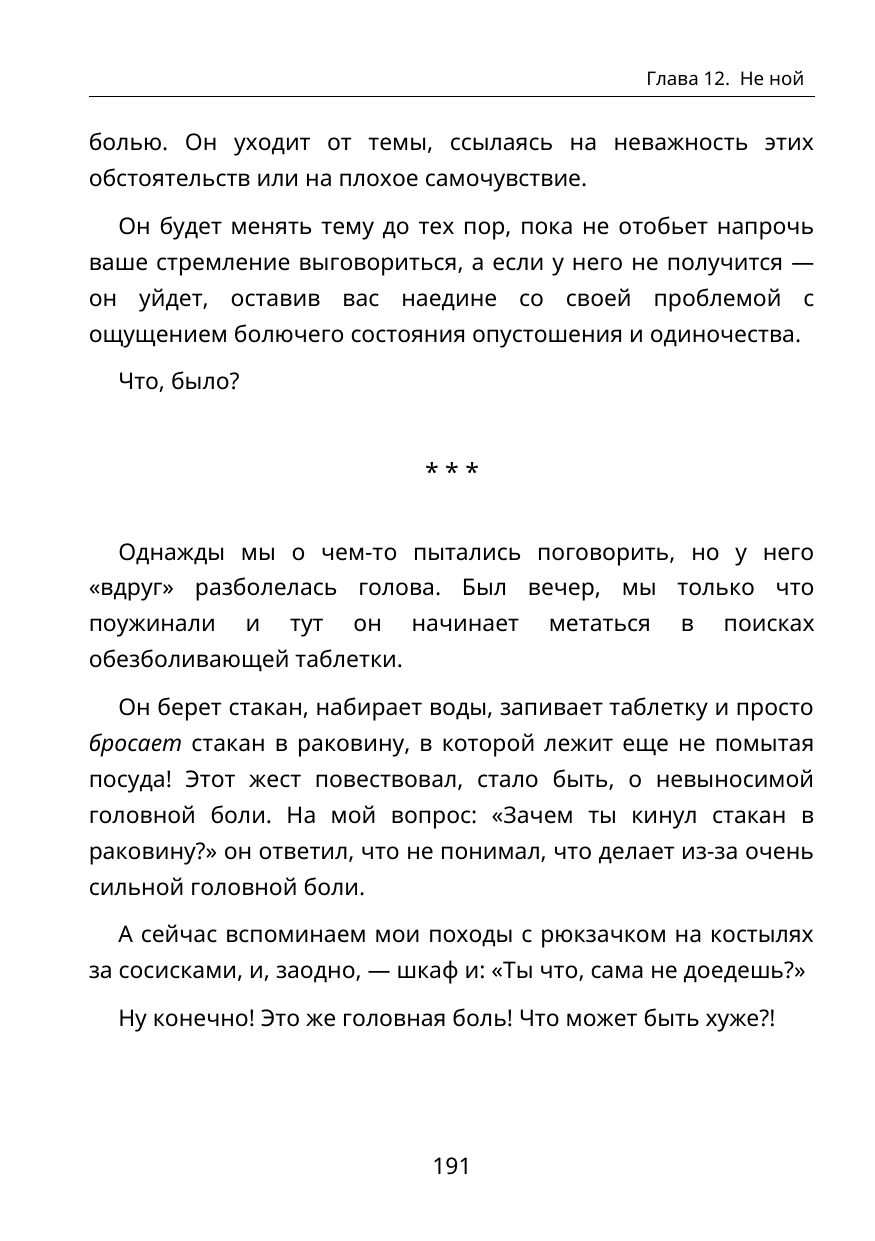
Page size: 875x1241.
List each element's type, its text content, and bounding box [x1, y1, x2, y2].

text Что, было? [88, 365, 815, 396]
text Он будет менять тему до тех пор, пока не отобьет напрочь ваше стремление выговориться, а если у него не получится — он уйдет, оставив вас наедине со своей проблемой с ощущением болючего состояния опустошения и одиночества. [88, 210, 815, 349]
text А сейчас вспоминаем мои походы с рюкзачком на костылях за сосисками, и, заодно, — шкаф и: «Ты что, сама не доедешь?» [88, 918, 815, 986]
subtitle * * * [88, 454, 815, 489]
text Однажды мы о чем-то пытались поговорить, но у него «вдруг» разболелась голова. Был вечер, мы только что поужинали и тут он начинает метаться в поисках обезболивающей таблетки. [88, 535, 815, 674]
text болью. Он уходит от темы, ссылаясь на неважность этих обстоятельств или на плохое самочувствие. [88, 126, 815, 193]
text Он берет стакан, набирает воды, запивает таблетку и просто бросает стакан в раковину, в которой лежит еще не помытая посуда! Этот жест повествовал, стало быть, о невыносимой головной боли. На мой вопрос: «Зачем ты кинул стакан в раковину?» он ответил, что не понимал, что делает из-за очень сильной головной боли. [88, 691, 815, 902]
text Ну конечно! Это же головная боль! Что может быть хуже?! [88, 1002, 815, 1033]
